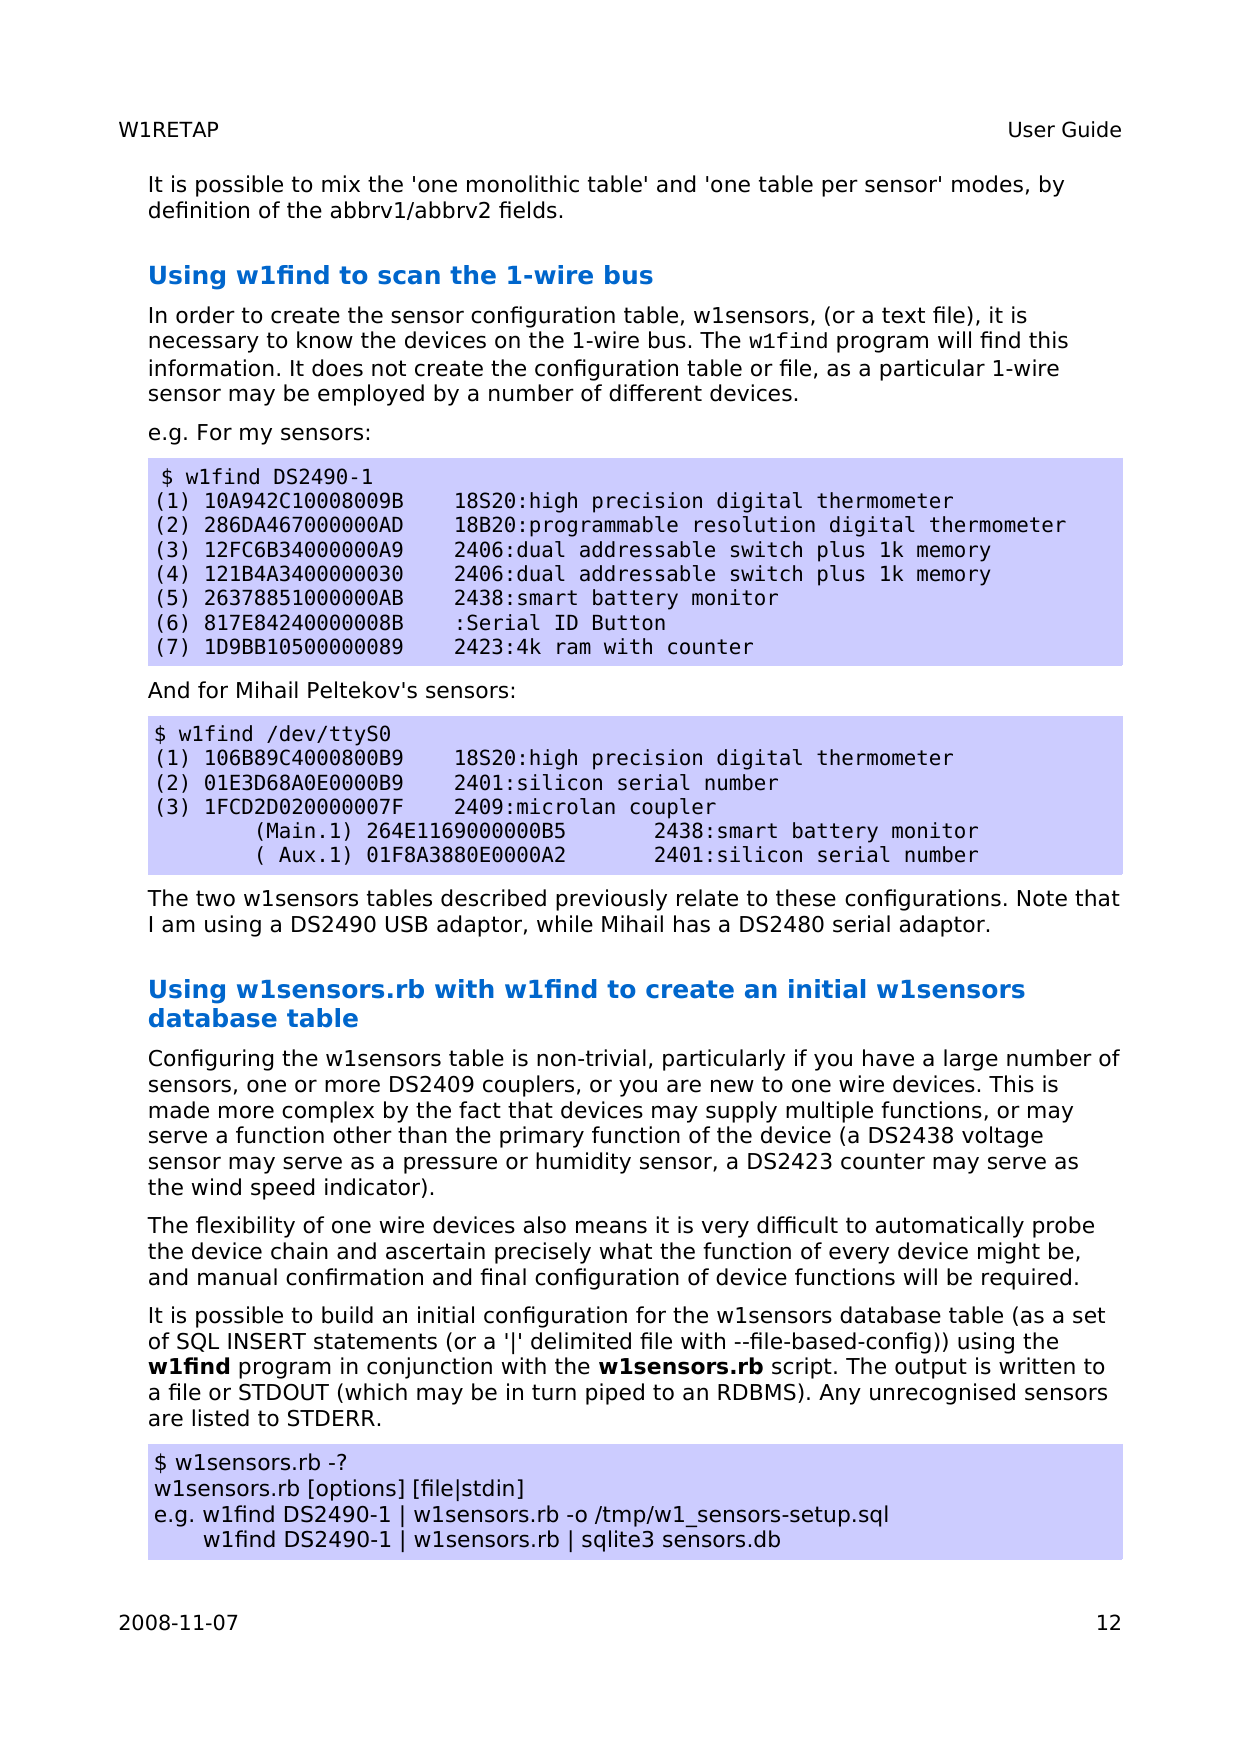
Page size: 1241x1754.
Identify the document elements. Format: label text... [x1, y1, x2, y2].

text $ w1find DS2490-1 (1) 10A942C10008009B 18S20:high precision digital thermometer (2) 286DA467000000AD 18B20:programmable resolution digital thermometer (3) 12FC6B34000000A9 2406:dual addressable switch plus 1k memory (4) 121B4A3400000030 2406:dual addressable switch plus 1k memory (5) 26378851000000AB 2438:smart battery monitor (6) 817E84240000008B :Serial ID Button (7) 1D9BB10500000089 2423:4k ram with counter [149, 459, 1122, 665]
text Configuring the w1sensors table is non-trivial, particularly if you have a large number of sensors, one or more DS2409 couplers, or you are new to one wire devices. This is made more complex by the fact that devices may supply multiple functions, or may serve a function other than the primary function of the device (a DS2438 voltage sensor may serve as a pressure or humidity sensor, a DS2423 counter may serve as the wind speed indicator). [148, 1046, 1122, 1201]
text The flexibility of one wire devices also means it is very difficult to automatically probe the device chain and ascertain precisely what the function of every device might be, and manual confirmation and final configuration of device functions will be required. [148, 1213, 1122, 1290]
text w1find DS2490-1 | w1sensors.rb | sqlite3 sensors.db [149, 1521, 1122, 1559]
text It is possible to build an initial configuration for the w1sensors database table (as a set of SQL INSERT statements (or a '|' delimited file with --file-based-config)) using the w1find program in conjunction with the w1sensors.rb script. The output is written to a file or STDOUT (which may be in turn piped to an RDBMS). Any unrecognised sensors are listed to STDERR. [148, 1303, 1122, 1431]
subtitle Using w1find to scan the 1-wire bus [148, 261, 1122, 290]
text And for Mihail Peltekov's sensors: [148, 678, 1122, 703]
text $ w1sensors.rb -? w1sensors.rb [options] [file|stdin] e.g. w1find DS2490-1 | w1sensors.rb -o /tmp/w1_sensors-setup.sql [149, 1445, 1122, 1521]
text In order to create the sensor configuration table, w1sensors, (or a text file), it is necessary to know the devices on the 1-wire bus. The w1find program will find this information. It does not create the configuration table or file, as a particular 1-wire sensor may be employed by a number of different devices. [148, 303, 1122, 407]
text It is possible to mix the 'one monolithic table' and 'one table per sensor' modes, by definition of the abbrv1/abbrv2 fields. [148, 172, 1122, 223]
subtitle Using w1sensors.rb with w1find to create an initial w1sensors database table [148, 975, 1122, 1034]
text The two w1sensors tables described previously relate to these configurations. Note that I am using a DS2490 USB adaptor, while Mihail has a DS2480 serial adaptor. [148, 886, 1122, 938]
text e.g. For my sensors: [148, 419, 1122, 445]
text $ w1find /dev/ttyS0 (1) 106B89C4000800B9 18S20:high precision digital thermometer (2) 01E3D68A0E0000B9 2401:silicon serial number (3) 1FCD2D020000007F 2409:microlan coupler (Main.1) 264E1169000000B5 2438:smart battery monitor ( Aux.1) 01F8A3880E0000A2 2401:silicon serial number [149, 717, 1122, 874]
